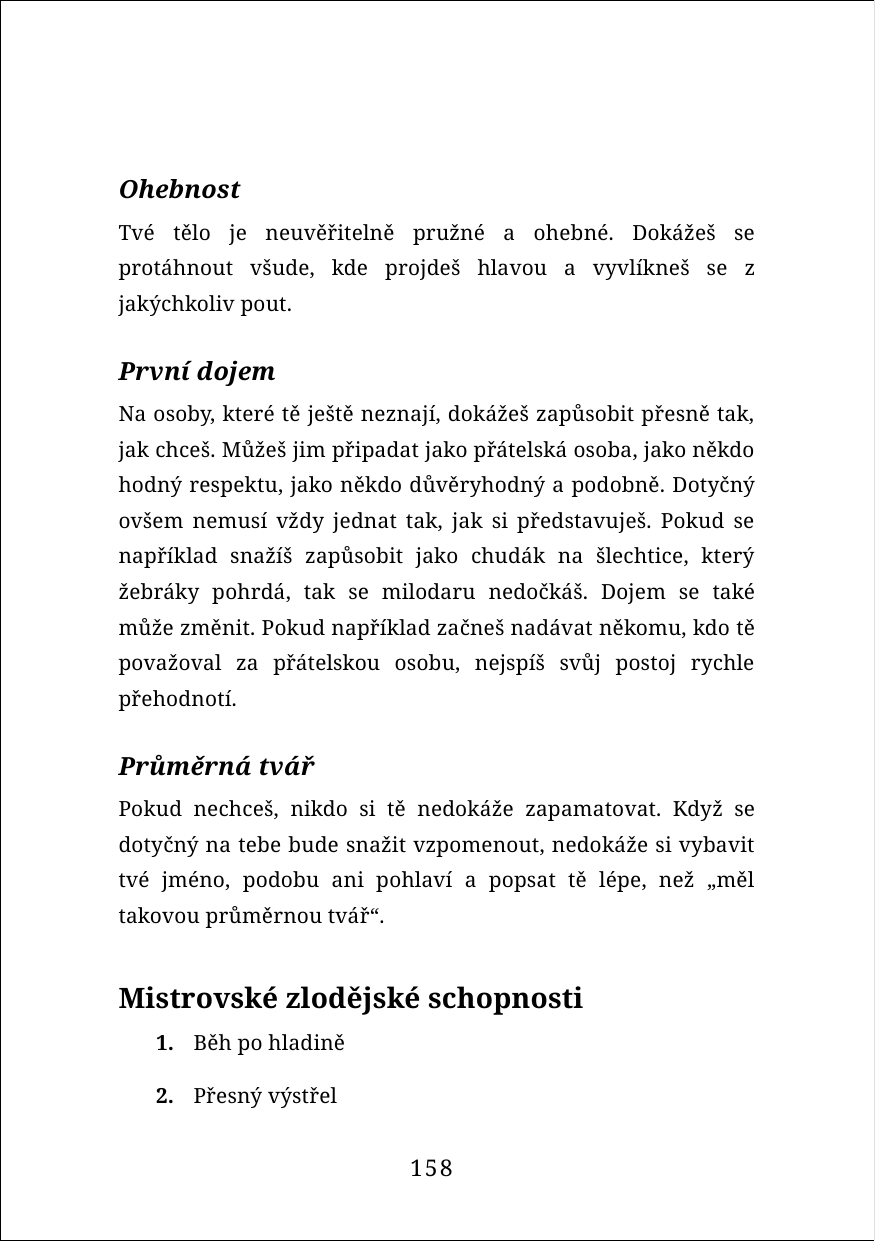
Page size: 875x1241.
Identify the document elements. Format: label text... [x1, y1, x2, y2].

text Na osoby, které tě ještě neznají, dokážeš zapůsobit přesně tak, jak chceš. Můžeš jim připadat jako přátelská osoba, jako někdo hodný respektu, jako někdo důvěryhodný a podobně. Dotyčný ovšem nemusí vždy jednat tak, jak si představuješ. Pokud se například snažíš zapůsobit jako chudák na šlechtice, který žebráky pohrdá, tak se milodaru nedočkáš. Dojem se také může změnit. Pokud například začneš nadávat někomu, kdo tě považoval za přátelskou osobu, nejspíš svůj postoj rychle přehodnotí. [118, 399, 756, 712]
subtitle První dojem [118, 354, 756, 388]
subtitle Průměrná tvář [118, 749, 756, 783]
list Přesný výstřel [156, 1081, 756, 1110]
text Pokud nechceš, nikdo si tě nedokáže zapamatovat. Když se dotyčný na tebe bude snažit vzpomenout, nedokáže si vybavit tvé jméno, podobu ani pohlaví a popsat tě lépe, než „měl takovou průměrnou tvář“. [118, 794, 756, 929]
subtitle Ohebnost [118, 172, 756, 206]
text Tvé tělo je neuvěřitelně pružné a ohebné. Dokážeš se protáhnout všude, kde projdeš hlavou a vyvlíkneš se z jakýchkoliv pout. [118, 218, 756, 317]
list Běh po hladině [156, 1028, 756, 1056]
subtitle Mistrovské zlodějské schopnosti [118, 978, 756, 1016]
